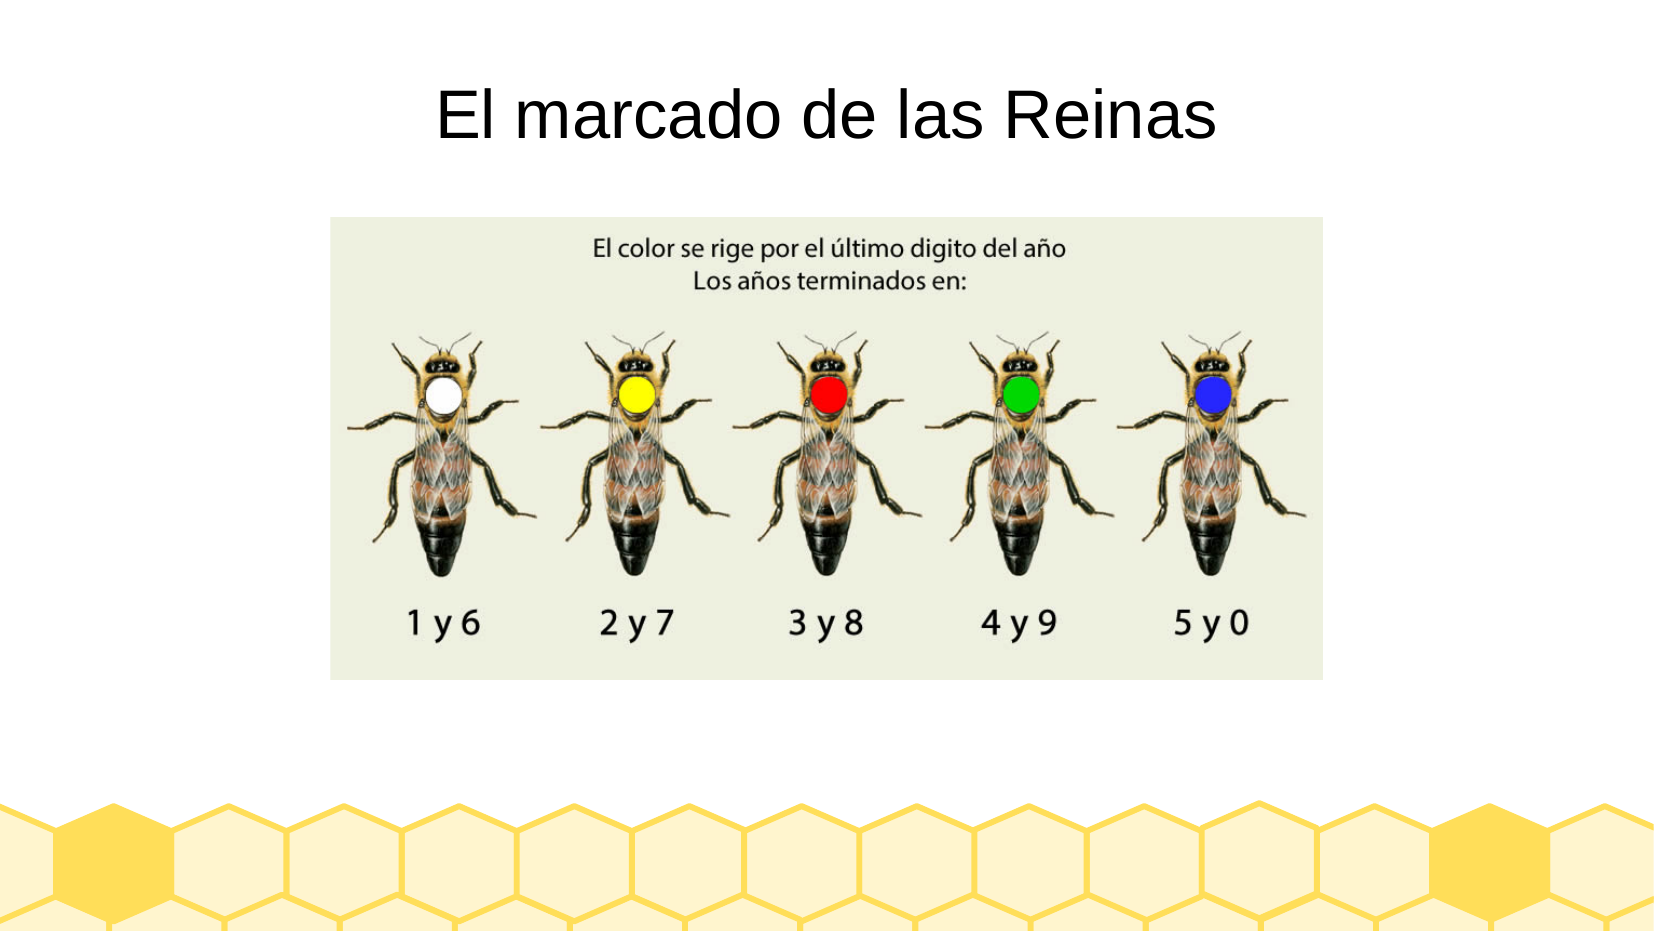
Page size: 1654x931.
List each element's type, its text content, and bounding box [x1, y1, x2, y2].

title El marcado de las Reinas [82, 37, 1571, 193]
picture [330, 217, 1323, 680]
